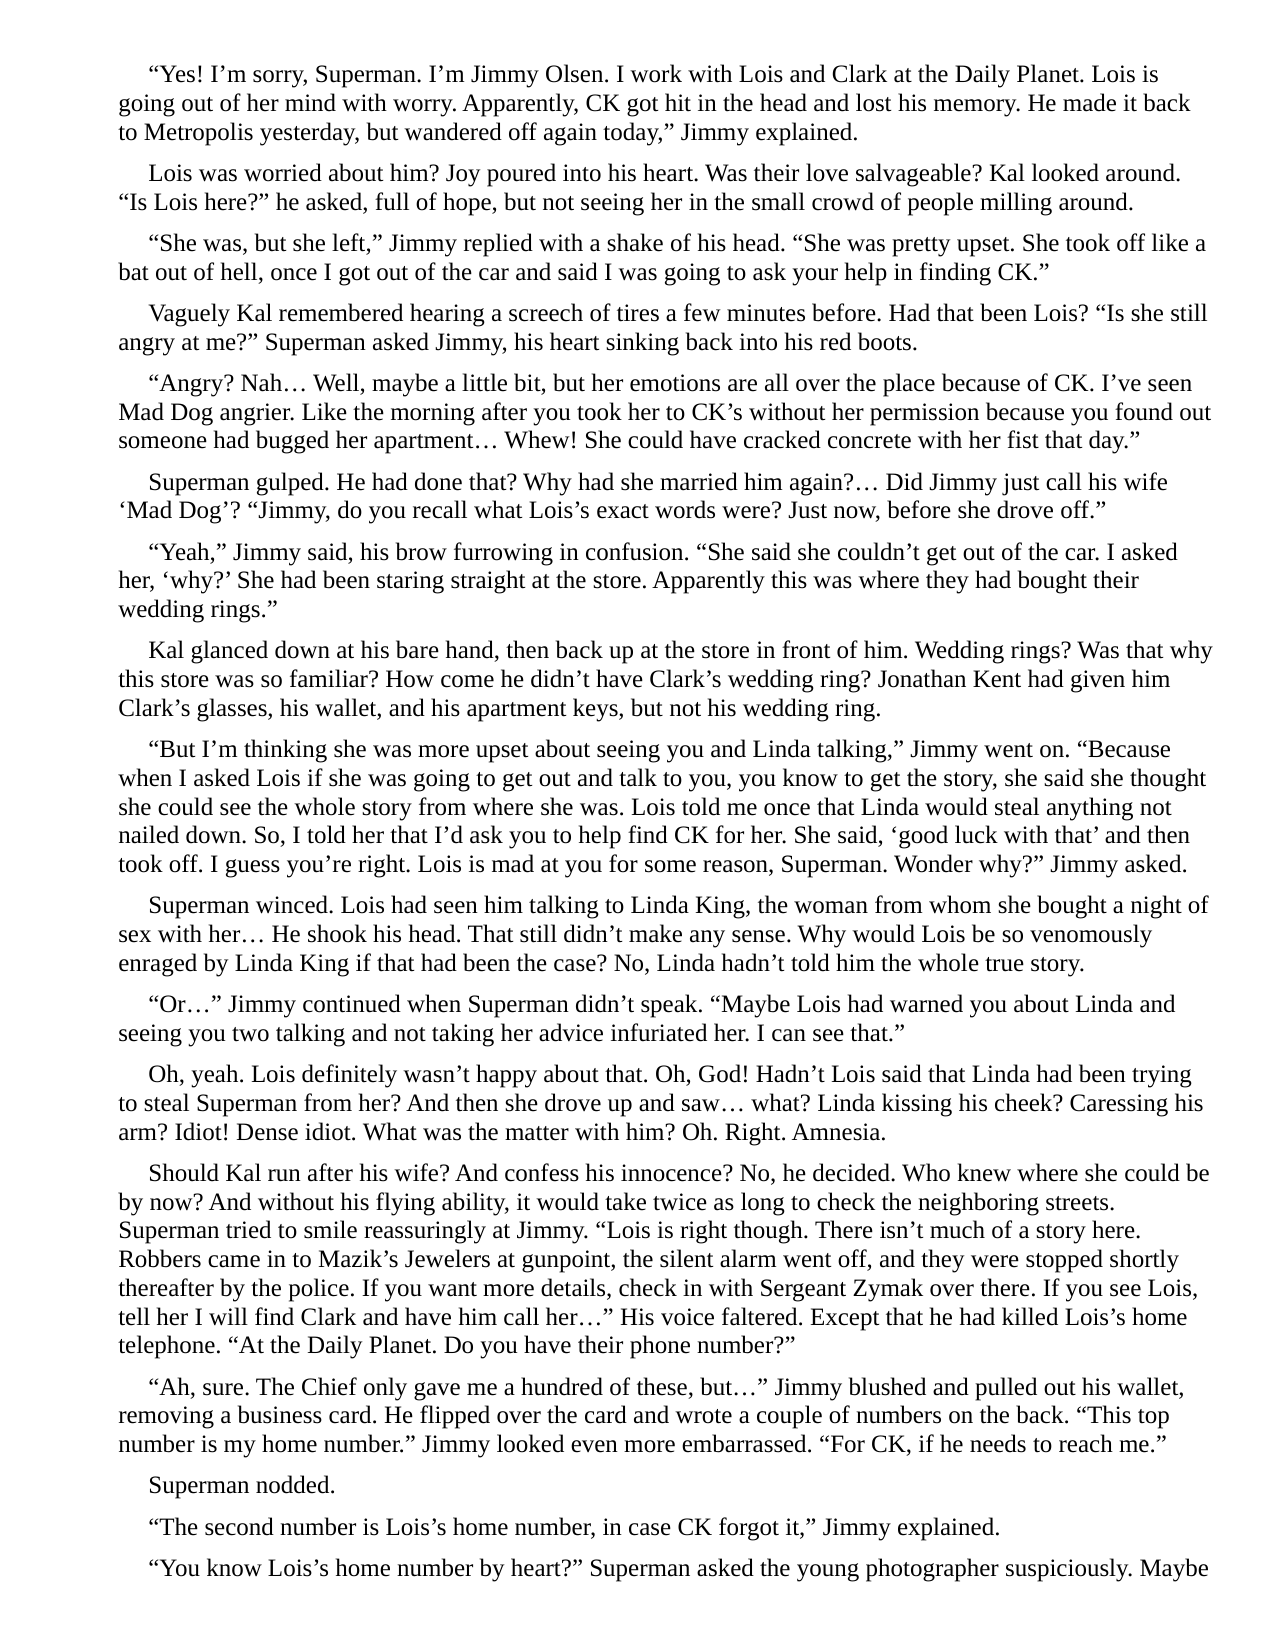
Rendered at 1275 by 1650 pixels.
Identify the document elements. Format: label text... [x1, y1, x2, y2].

text Superman nodded. [118, 1470, 1216, 1499]
text “Yes! I’m sorry, Superman. I’m Jimmy Olsen. I work with Lois and Clark at the Daily Planet. Lois is going out of her mind with worry. Apparently, CK got hit in the head and lost his memory. He made it back to Metropolis yesterday, but wandered off again today,” Jimmy explained. [118, 59, 1216, 145]
text “Yeah,” Jimmy said, his brow furrowing in confusion. “She said she couldn’t get out of the car. I asked her, ‘why?’ She had been staring straight at the store. Apparently this was where they had bought their wedding rings.” [118, 537, 1216, 623]
text Should Kal run after his wife? And confess his innocence? No, he decided. Who knew where she could be by now? And without his flying ability, it would take twice as long to check the neighboring streets. Superman tried to smile reassuringly at Jimmy. “Lois is right though. There isn’t much of a story here. Robbers came in to Mazik’s Jewelers at gunpoint, the silent alarm went off, and they were stopped shortly thereafter by the police. If you want more details, check in with Sergeant Zymak over there. If you see Lois, tell her I will find Clark and have him call her…” His voice faltered. Except that he had killed Lois’s home telephone. “At the Daily Planet. Do you have their phone number?” [118, 1158, 1216, 1359]
text Kal glanced down at his bare hand, then back up at the store in front of him. Wedding rings? Was that why this store was so familiar? How come he didn’t have Clark’s wedding ring? Jonathan Kent had given him Clark’s glasses, his wallet, and his apartment keys, but not his wedding ring. [118, 635, 1216, 722]
text “Ah, sure. The Chief only gave me a hundred of these, but…” Jimmy blushed and pulled out his wallet, removing a business card. He flipped over the card and wrote a couple of numbers on the back. “This top number is my home number.” Jimmy looked even more embarrassed. “For CK, if he needs to reach me.” [118, 1372, 1216, 1458]
text Superman gulped. He had done that? Why had she married him again?… Did Jimmy just call his wife ‘Mad Dog’? “Jimmy, do you recall what Lois’s exact words were? Just now, before she drove off.” [118, 467, 1216, 524]
text Vaguely Kal remembered hearing a screech of tires a few minutes before. Had that been Lois? “Is she still angry at me?” Superman asked Jimmy, his heart sinking back into his red boots. [118, 298, 1216, 355]
text “She was, but she left,” Jimmy replied with a shake of his head. “She was pretty upset. She took off like a bat out of hell, once I got out of the car and said I was going to ask your help in finding CK.” [118, 228, 1216, 285]
text Superman winced. Lois had seen him talking to Linda King, the woman from whom she bought a night of sex with her… He shook his head. That still didn’t make any sense. Why would Lois be so venomously enraged by Linda King if that had been the case? No, Linda hadn’t told him the whole true story. [118, 890, 1216, 977]
text Oh, yeah. Lois definitely wasn’t happy about that. Oh, God! Hadn’t Lois said that Linda had been trying to steal Superman from her? And then she drove up and saw… what? Linda kissing his cheek? Caressing his arm? Idiot! Dense idiot. What was the matter with him? Oh. Right. Amnesia. [118, 1059, 1216, 1145]
text “You know Lois’s home number by heart?” Superman asked the young photographer suspiciously. Maybe [118, 1553, 1216, 1582]
text “Or…” Jimmy continued when Superman didn’t speak. “Maybe Lois had warned you about Linda and seeing you two talking and not taking her advice infuriated her. I can see that.” [118, 989, 1216, 1047]
text “But I’m thinking she was more upset about seeing you and Linda talking,” Jimmy went on. “Because when I asked Lois if she was going to get out and talk to you, you know to get the story, she said she thought she could see the whole story from where she was. Lois told me once that Linda would steal anything not nailed down. So, I told her that I’d ask you to help find CK for her. She said, ‘good luck with that’ and then took off. I guess you’re right. Lois is mad at you for some reason, Superman. Wonder why?” Jimmy asked. [118, 734, 1216, 878]
text Lois was worried about him? Joy poured into his heart. Was their love salvageable? Kal looked around. “Is Lois here?” he asked, full of hope, but not seeing her in the small crowd of people milling around. [118, 158, 1216, 215]
text “The second number is Lois’s home number, in case CK forgot it,” Jimmy explained. [118, 1512, 1216, 1540]
text “Angry? Nah… Well, maybe a little bit, but her emotions are all over the place because of CK. I’ve seen Mad Dog angrier. Like the morning after you took her to CK’s without her permission because you found out someone had bugged her apartment… Whew! She could have cracked concrete with her fist that day.” [118, 368, 1216, 454]
